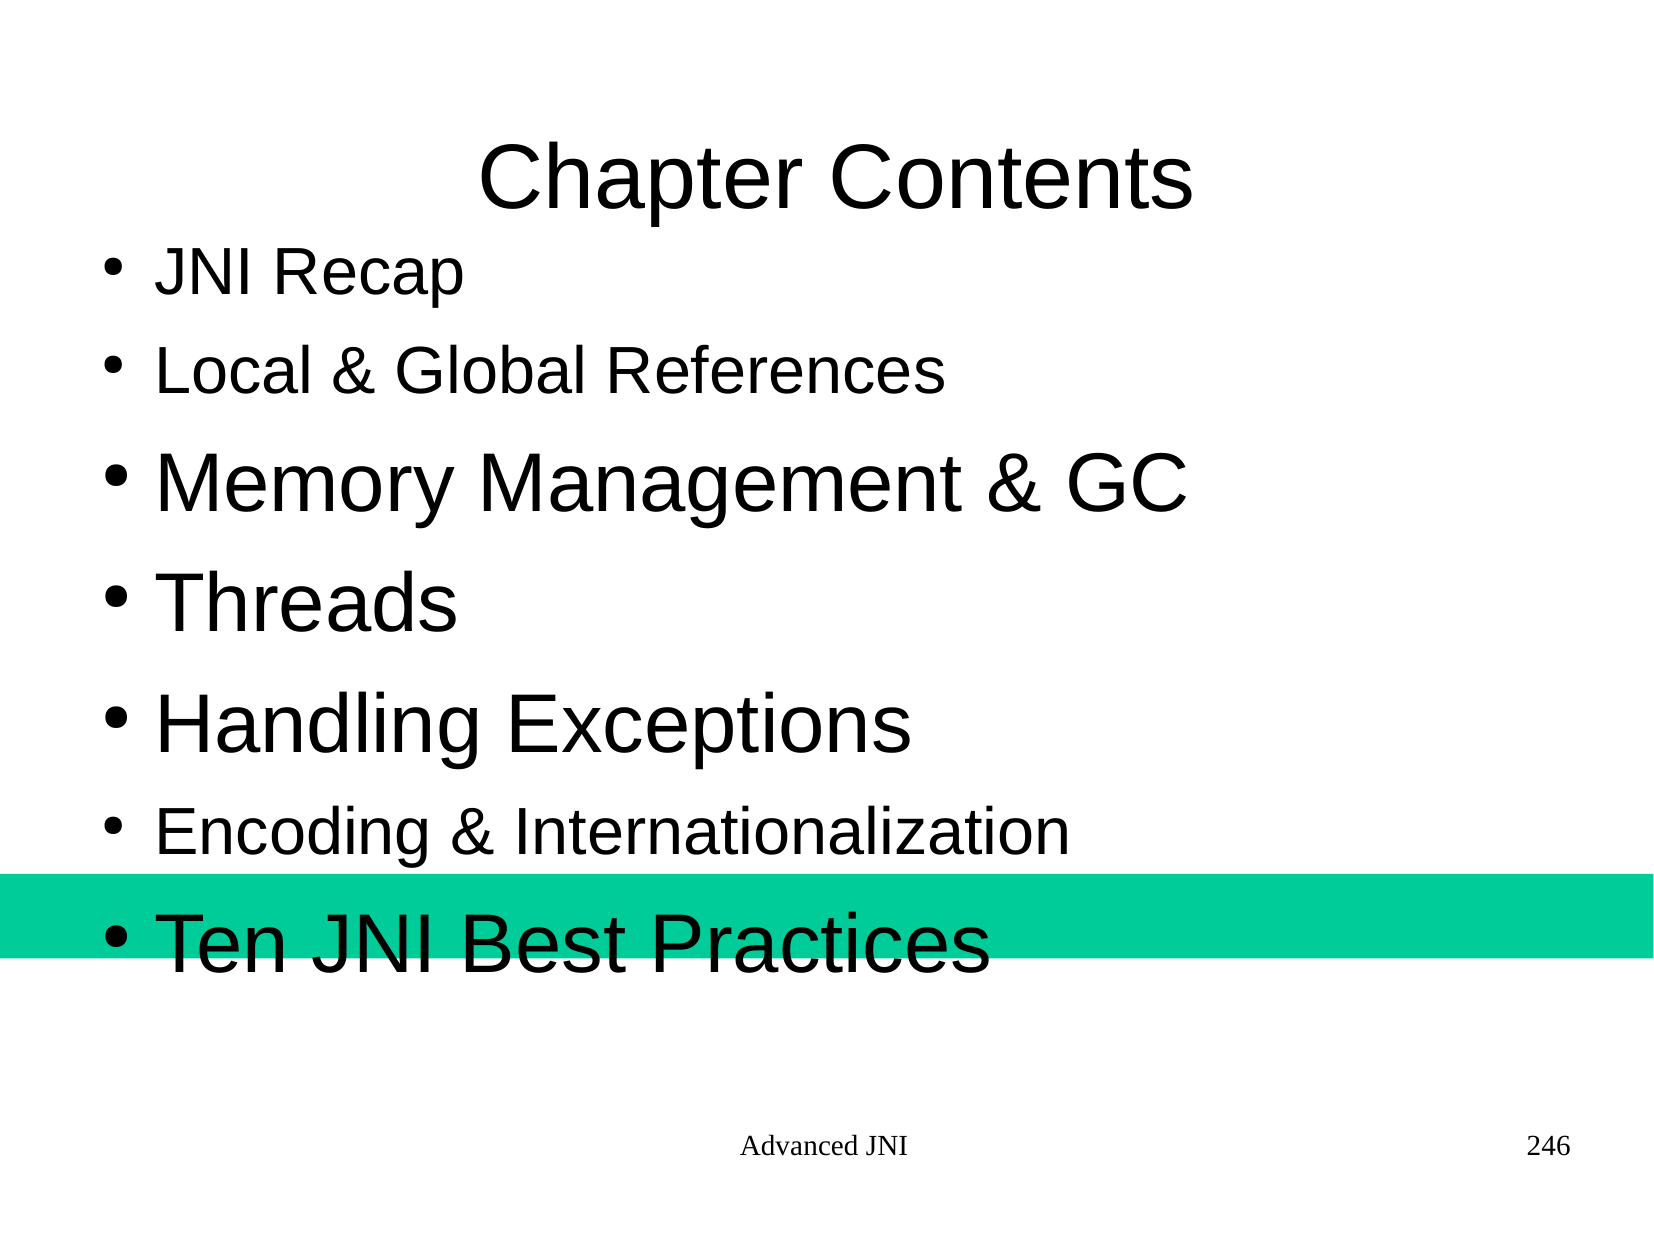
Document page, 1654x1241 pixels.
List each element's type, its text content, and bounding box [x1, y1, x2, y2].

title Chapter Contents [68, 103, 1599, 220]
list JNI Recap Local & Global References Memory Management & GC Threads Handling Exceptions Encoding & Internationalization Ten JNI Best Practices [68, 220, 1599, 1130]
